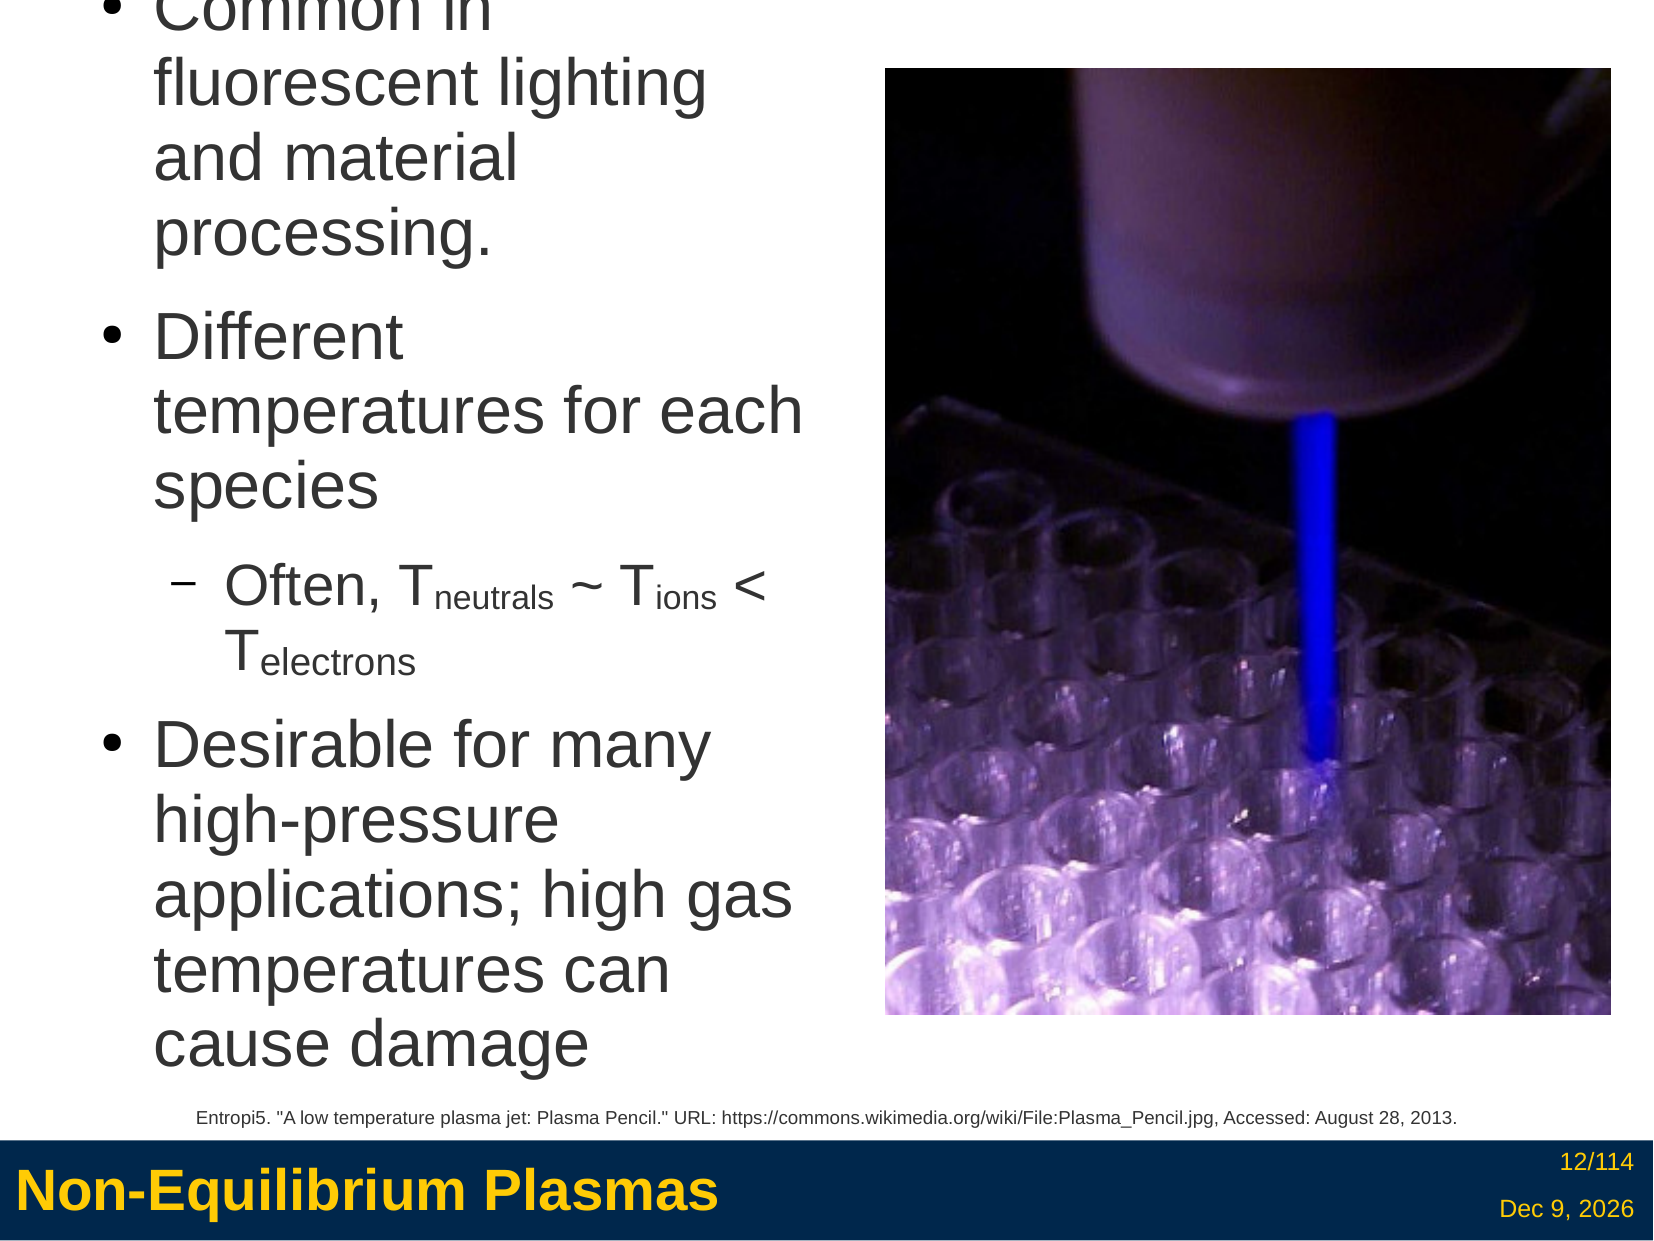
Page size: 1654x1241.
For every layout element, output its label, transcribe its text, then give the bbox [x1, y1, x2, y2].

list Common in fluorescent lighting and material processing. Different temperatures for each species Often, Tneutrals ~ Tions < Telectrons Desirable for many high-pressure applications; high gas temperatures can cause damage [82, 0, 809, 1104]
title Non-Equilibrium Plasmas [14, 1140, 1380, 1241]
picture [885, 68, 1611, 1015]
